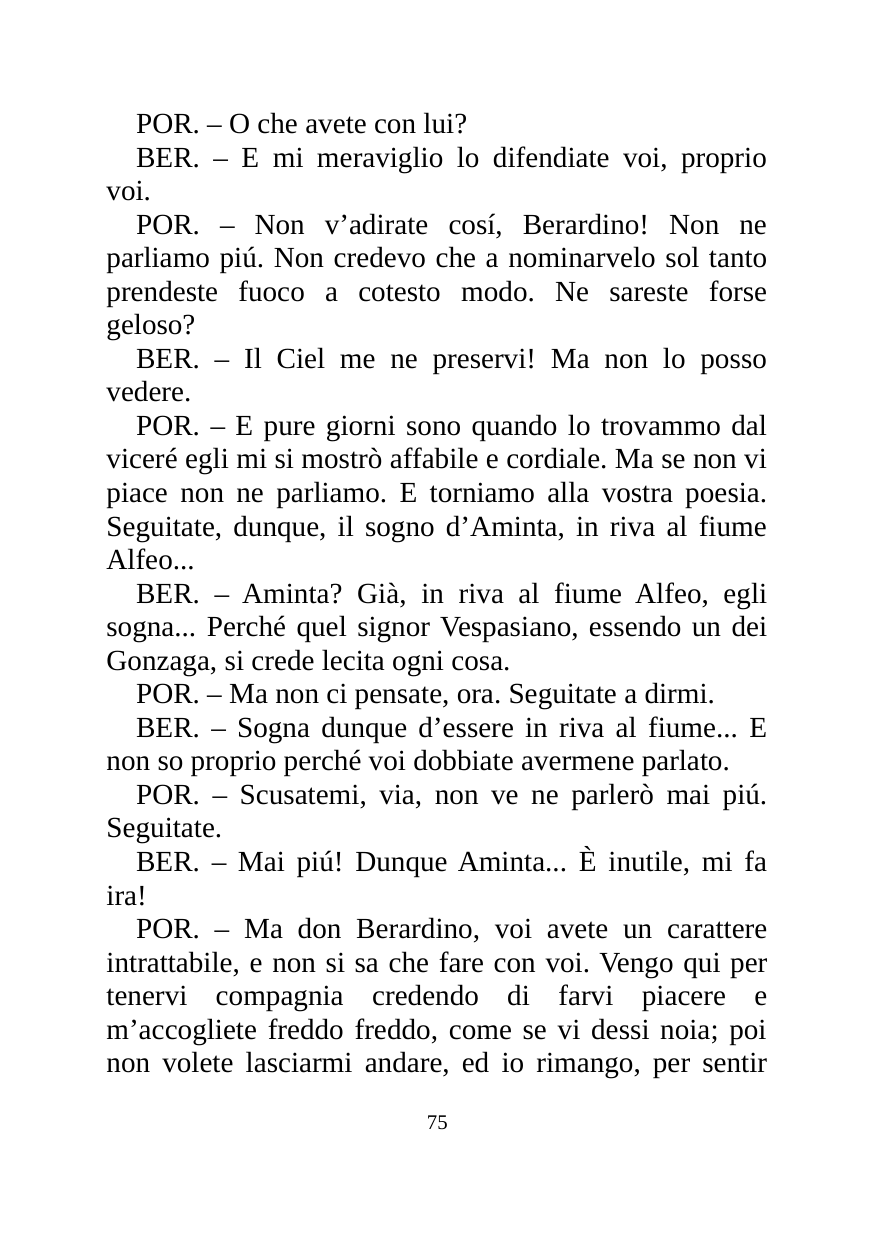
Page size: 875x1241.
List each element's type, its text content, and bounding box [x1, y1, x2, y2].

text POR. – E pure giorni sono quando lo trovammo dal viceré egli mi si mostrò affabile e cordiale. Ma se non vi piace non ne parliamo. E torniamo alla vostra poesia. Seguitate, dunque, il sogno d’Aminta, in riva al fiume Alfeo... [106, 408, 768, 576]
text BER. – Mai piú! Dunque Aminta... È inutile, mi fa ira! [106, 844, 768, 911]
text BER. – Il Ciel me ne preservi! Ma non lo posso vedere. [106, 341, 768, 408]
text POR. – O che avete con lui? [106, 106, 768, 140]
text POR. – Ma don Berardino, voi avete un carattere intrattabile, e non si sa che fare con voi. Vengo qui per tenervi compagnia credendo di farvi piacere e m’accogliete freddo freddo, come se vi dessi noia; poi non volete lasciarmi andare, ed io rimango, per sentir [106, 911, 768, 1079]
text POR. – Scusatemi, via, non ve ne parlerò mai piú. Seguitate. [106, 777, 768, 844]
text POR. – Non v’adirate cosí, Berardino! Non ne parliamo piú. Non credevo che a nominarvelo sol tanto prendeste fuoco a cotesto modo. Ne sareste forse geloso? [106, 207, 768, 341]
text BER. – Aminta? Già, in riva al fiume Alfeo, egli sogna... Perché quel signor Vespasiano, essendo un dei Gonzaga, si crede lecita ogni cosa. [106, 576, 768, 676]
text BER. – Sogna dunque d’essere in riva al fiume... E non so proprio perché voi dobbiate avermene parlato. [106, 710, 768, 777]
text BER. – E mi meraviglio lo difendiate voi, proprio voi. [106, 140, 768, 207]
text POR. – Ma non ci pensate, ora. Seguitate a dirmi. [106, 676, 768, 710]
